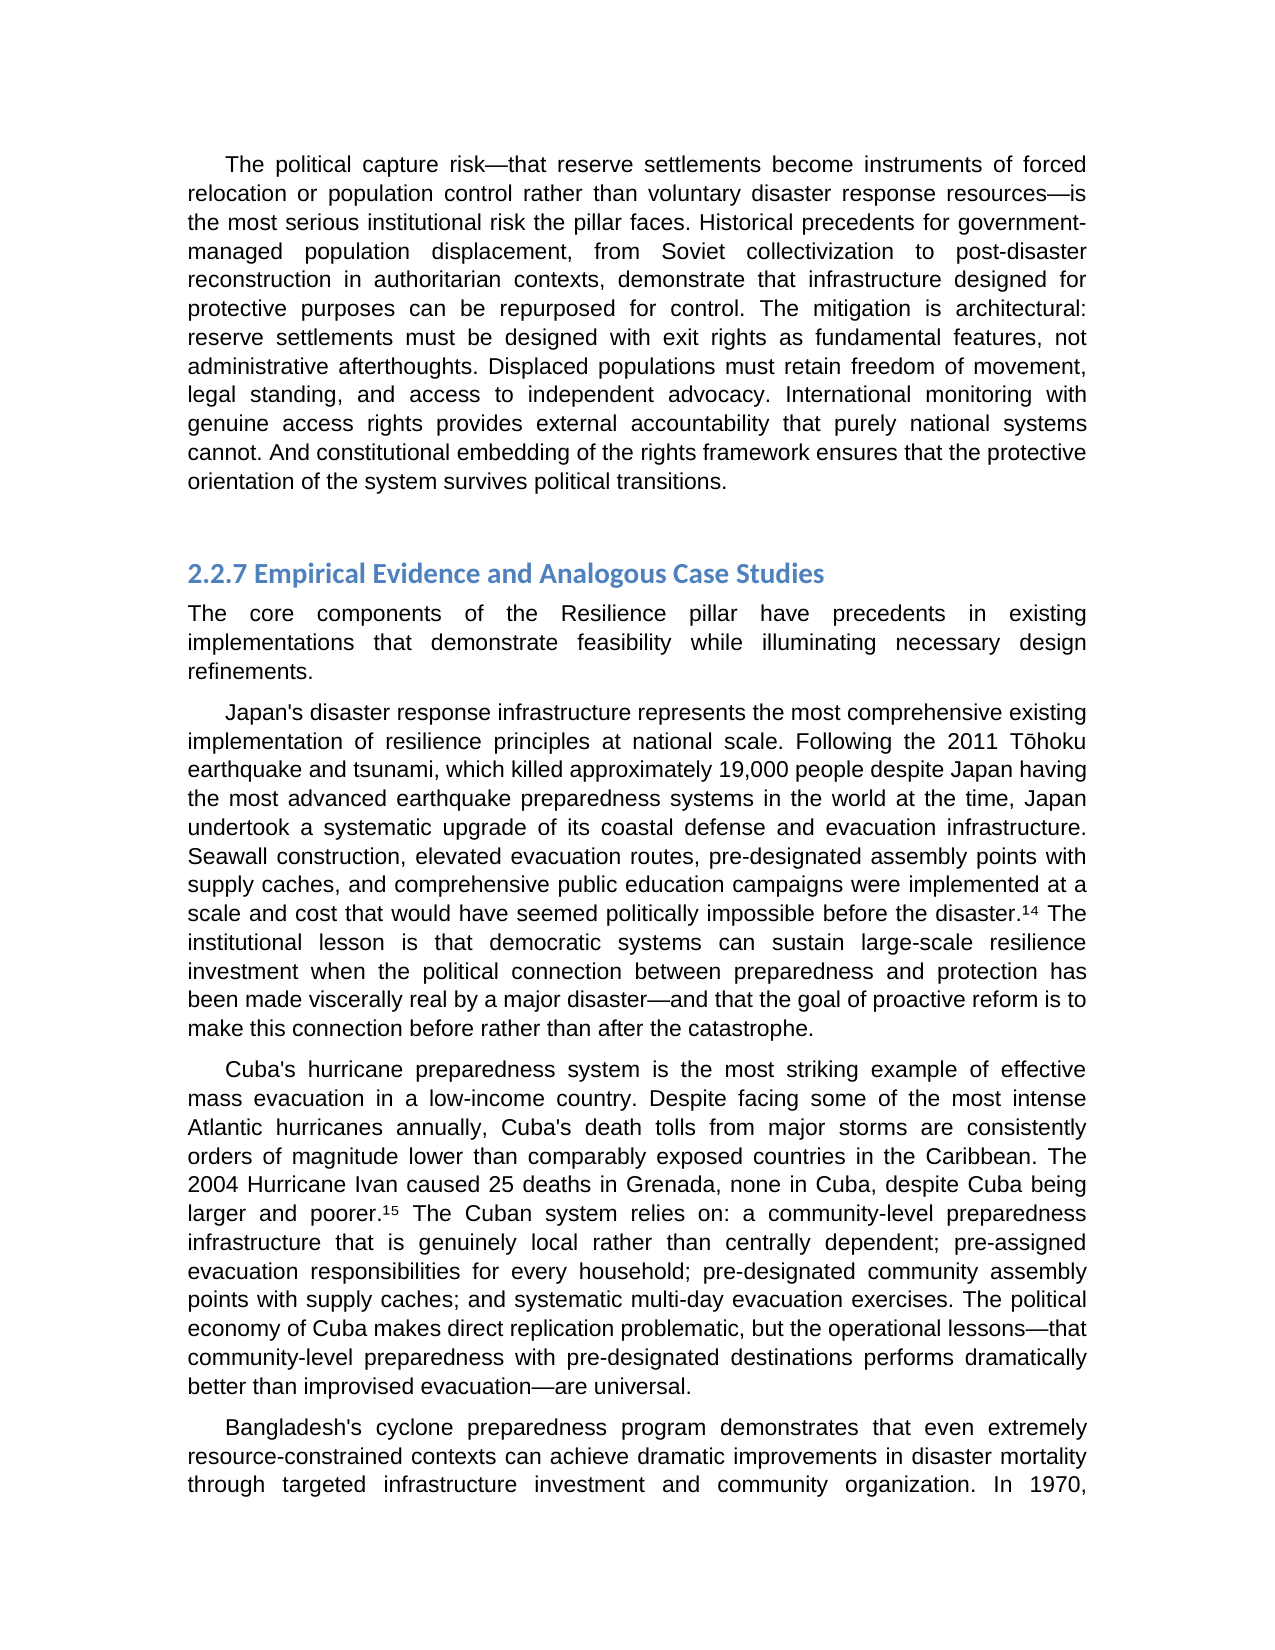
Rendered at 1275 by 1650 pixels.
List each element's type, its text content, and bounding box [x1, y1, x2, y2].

text Japan's disaster response infrastructure represents the most comprehensive existing implementation of resilience principles at national scale. Following the 2011 Tōhoku earthquake and tsunami, which killed approximately 19,000 people despite Japan having the most advanced earthquake preparedness systems in the world at the time, Japan undertook a systematic upgrade of its coastal defense and evacuation infrastructure. Seawall construction, elevated evacuation routes, pre-designated assembly points with supply caches, and comprehensive public education campaigns were implemented at a scale and cost that would have seemed politically impossible before the disaster.¹⁴ The institutional lesson is that democratic systems can sustain large-scale resilience investment when the political connection between preparedness and protection has been made viscerally real by a major disaster—and that the goal of proactive reform is to make this connection before rather than after the catastrophe. [187, 697, 1087, 1042]
text The core components of the Resilience pillar have precedents in existing implementations that demonstrate feasibility while illuminating necessary design refinements. [187, 599, 1087, 685]
text Cuba's hurricane preparedness system is the most striking example of effective mass evacuation in a low-income country. Despite facing some of the most intense Atlantic hurricanes annually, Cuba's death tolls from major storms are consistently orders of magnitude lower than comparably exposed countries in the Caribbean. The 2004 Hurricane Ivan caused 25 deaths in Grenada, none in Cuba, despite Cuba being larger and poorer.¹⁵ The Cuban system relies on: a community-level preparedness infrastructure that is genuinely local rather than centrally dependent; pre-assigned evacuation responsibilities for every household; pre-designated community assembly points with supply caches; and systematic multi-day evacuation exercises. The political economy of Cuba makes direct replication problematic, but the operational lessons—that community-level preparedness with pre-designated destinations performs dramatically better than improvised evacuation—are universal. [187, 1055, 1087, 1400]
text Bangladesh's cyclone preparedness program demonstrates that even extremely resource-constrained contexts can achieve dramatic improvements in disaster mortality through targeted infrastructure investment and community organization. In 1970, [187, 1412, 1087, 1499]
text The political capture risk—that reserve settlements become instruments of forced relocation or population control rather than voluntary disaster response resources—is the most serious institutional risk the pillar faces. Historical precedents for government-managed population displacement, from Soviet collectivization to post-disaster reconstruction in authoritarian contexts, demonstrate that infrastructure designed for protective purposes can be repurposed for control. The mitigation is architectural: reserve settlements must be designed with exit rights as fundamental features, not administrative afterthoughts. Displaced populations must retain freedom of movement, legal standing, and access to independent advocacy. International monitoring with genuine access rights provides external accountability that purely national systems cannot. And constitutional embedding of the rights framework ensures that the protective orientation of the system survives political transitions. [187, 150, 1087, 495]
subtitle 2.2.7 Empirical Evidence and Analogous Case Studies [187, 555, 1087, 590]
